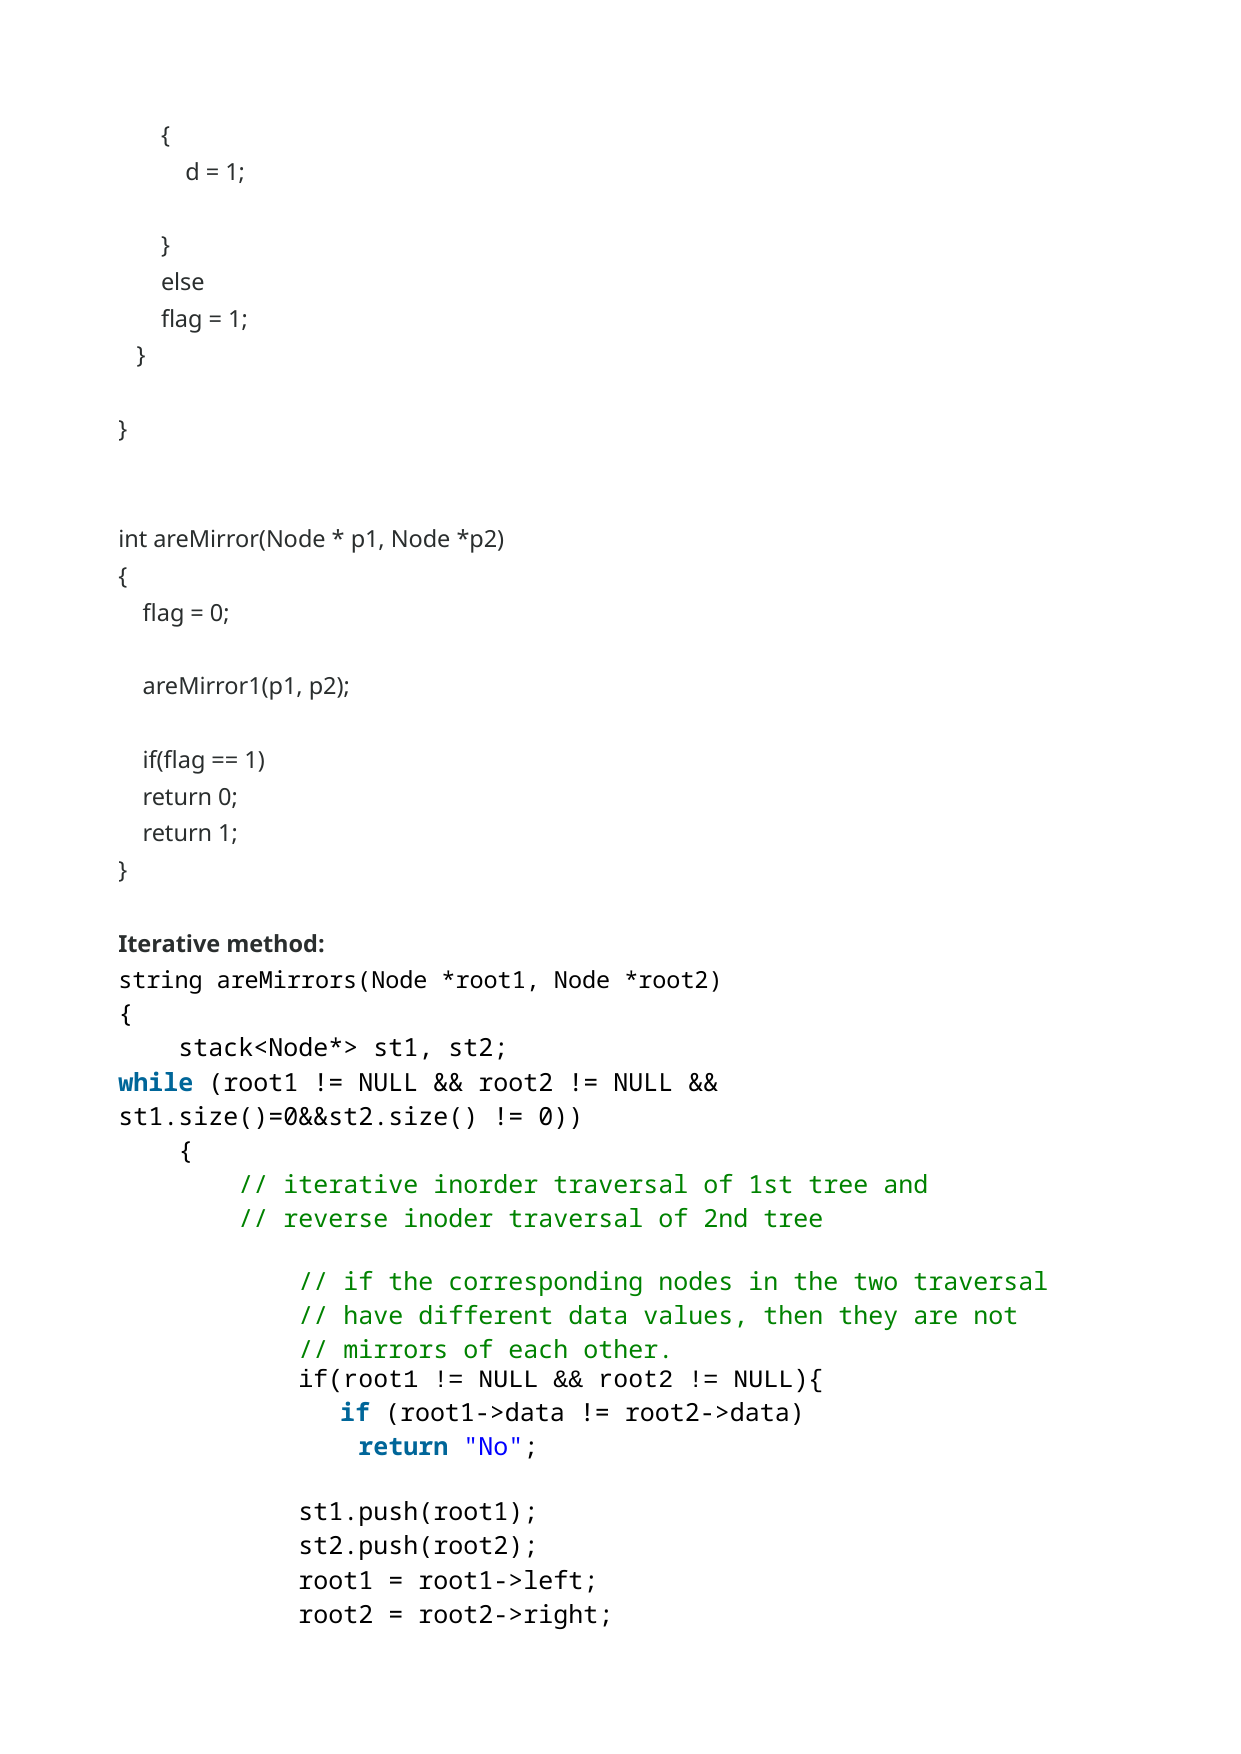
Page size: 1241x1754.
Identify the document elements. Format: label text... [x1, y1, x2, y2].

text // mirrors of each other. [118, 1332, 1122, 1366]
text while (root1 != NULL && root2 != NULL && st1.size()=0&&st2.size() != 0)) [118, 1064, 1122, 1132]
text st2.push(root2); [118, 1528, 1122, 1562]
text st1.push(root1); [118, 1494, 1122, 1528]
text root2 = root2->right; [118, 1597, 1122, 1631]
text flag = 1; [118, 302, 1122, 334]
text root1 = root1->left; [118, 1562, 1122, 1597]
text stack<Node*> st1, st2; [118, 1030, 1122, 1064]
text string areMirrors(Node *root1, Node *root2) [118, 964, 1122, 996]
text // reverse inoder traversal of 2nd tree [118, 1201, 1122, 1235]
text if(flag == 1) [118, 743, 1122, 775]
text } [118, 339, 1122, 371]
text return 1; [118, 817, 1122, 849]
text Iterative method: [118, 927, 1122, 959]
text areMirror1(p1, p2); [118, 670, 1122, 702]
text flag = 0; [118, 596, 1122, 628]
text { [118, 118, 1122, 150]
text // have different data values, then they are not [118, 1298, 1122, 1332]
text return "No"; [118, 1429, 1122, 1463]
text // iterative inorder traversal of 1st tree and [118, 1167, 1122, 1201]
text if (root1->data != root2->data) [118, 1394, 1122, 1429]
text { [118, 559, 1122, 591]
text int areMirror(Node * p1, Node *p2) [118, 523, 1122, 554]
text d = 1; [118, 155, 1122, 187]
text { [118, 1132, 1122, 1167]
text else [118, 265, 1122, 297]
text return 0; [118, 780, 1122, 812]
text } [118, 228, 1122, 260]
text } [118, 853, 1122, 886]
text { [118, 996, 1122, 1030]
text if(root1 != NULL && root2 != NULL){ [118, 1366, 1122, 1394]
text } [118, 412, 1122, 444]
text // if the corresponding nodes in the two traversal [118, 1263, 1122, 1298]
